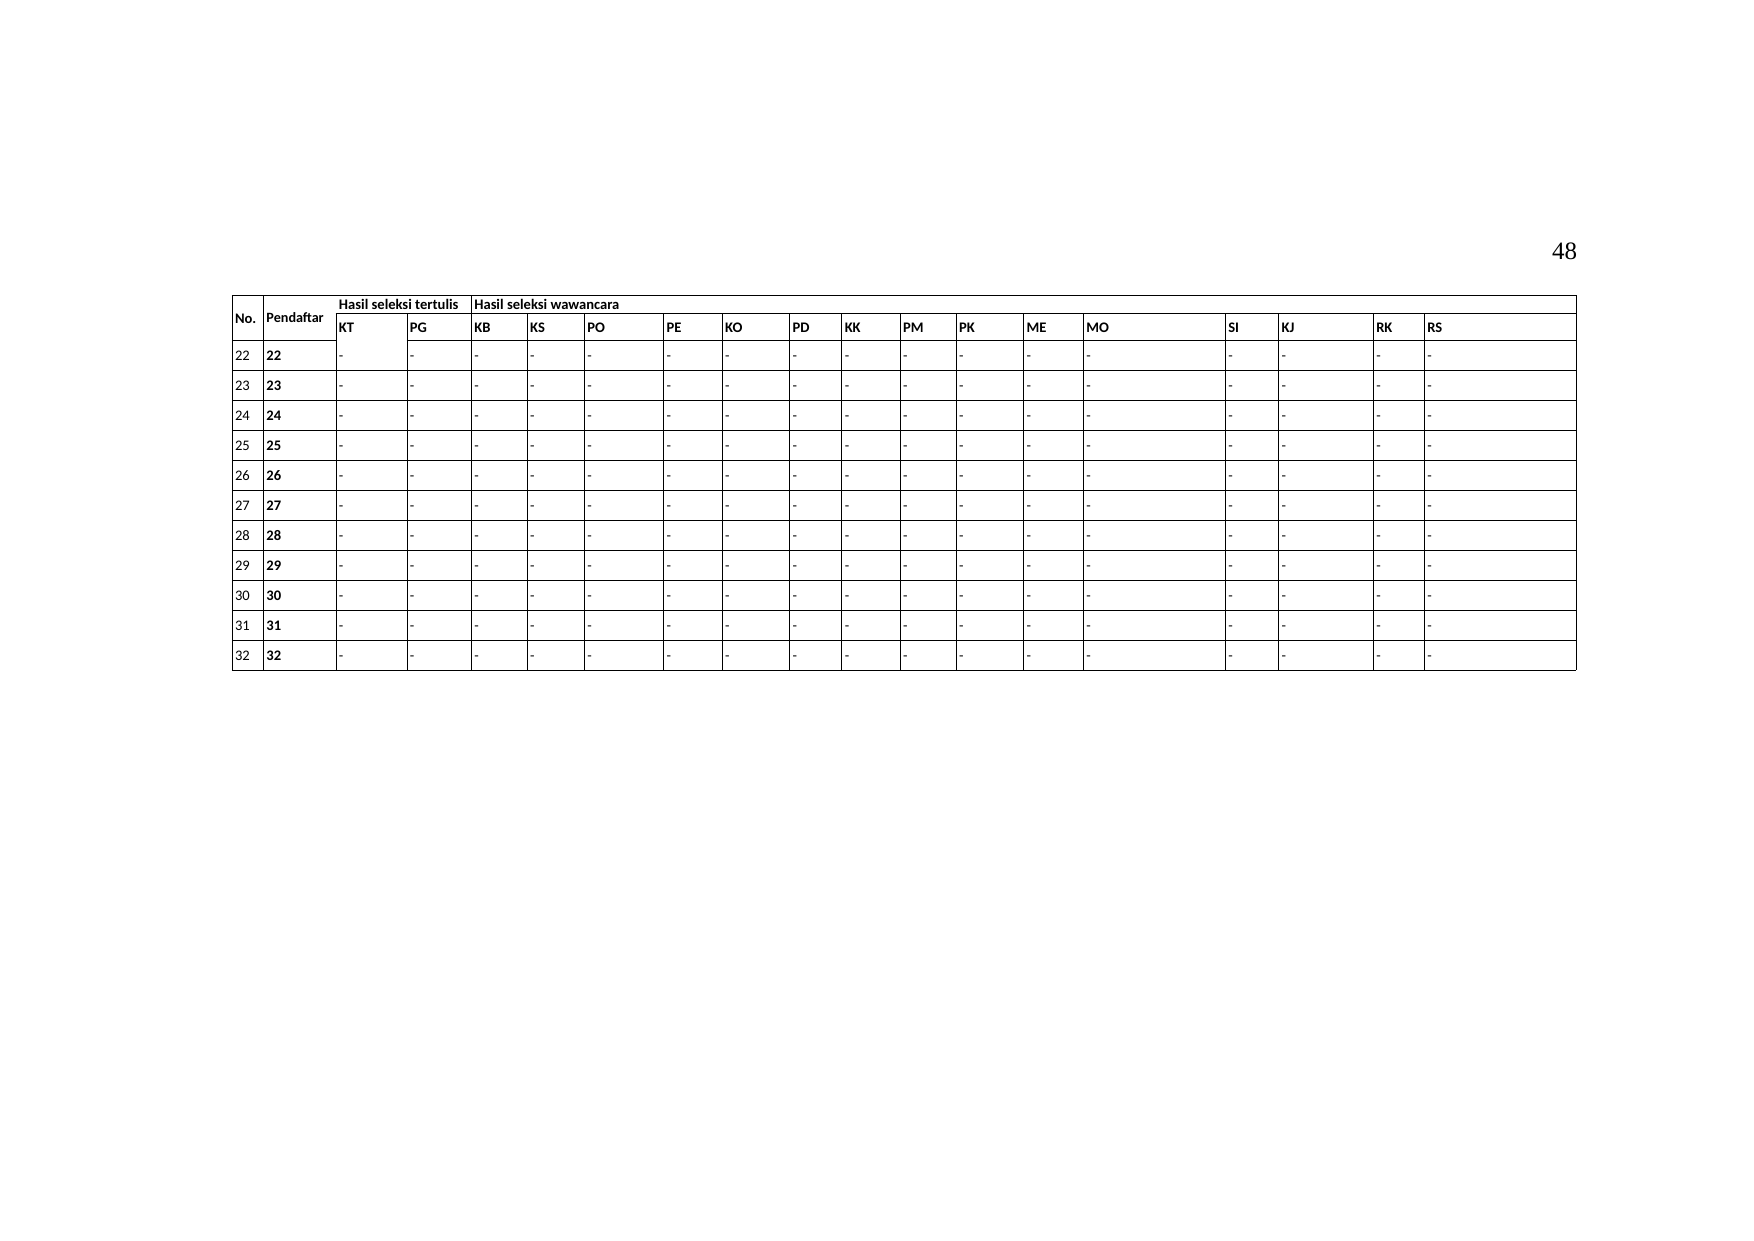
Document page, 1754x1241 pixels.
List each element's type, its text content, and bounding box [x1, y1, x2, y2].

table_cell - [585, 611, 663, 640]
table_cell 25 [264, 431, 336, 460]
table_cell - [528, 341, 584, 370]
table_cell 23 [233, 371, 263, 400]
table_cell - [723, 491, 789, 520]
table_cell - [337, 340, 407, 370]
table_cell - [528, 521, 584, 550]
table_cell 27 [233, 491, 263, 520]
table_cell - [472, 581, 527, 610]
table_cell 26 [233, 461, 263, 490]
table_cell - [1425, 551, 1576, 580]
table_cell - [790, 431, 841, 460]
table_cell - [901, 551, 956, 580]
table_cell - [901, 581, 956, 610]
table_cell - [337, 521, 407, 550]
table_cell - [1226, 371, 1278, 400]
table_cell RK [1374, 314, 1424, 340]
table_cell 23 [264, 371, 336, 400]
table_cell - [790, 521, 841, 550]
table_cell - [842, 461, 900, 490]
table_cell - [842, 521, 900, 550]
table_cell - [528, 611, 584, 640]
table_cell - [1084, 611, 1225, 640]
table_cell - [901, 491, 956, 520]
table_cell - [957, 371, 1023, 400]
table_cell - [1226, 401, 1278, 430]
table_cell - [337, 371, 407, 400]
table_cell - [1084, 461, 1225, 490]
table_cell - [1084, 401, 1225, 430]
table_cell - [790, 641, 841, 670]
table_cell 31 [264, 611, 336, 640]
table_cell - [901, 461, 956, 490]
table_cell - [957, 581, 1023, 610]
table_cell - [957, 341, 1023, 370]
table_cell - [1279, 611, 1373, 640]
table_cell - [1024, 521, 1083, 550]
table_cell - [723, 521, 789, 550]
table_cell - [1374, 401, 1424, 430]
table_cell - [1425, 341, 1576, 370]
table_cell - [957, 401, 1023, 430]
table_header Pendaftar [264, 296, 336, 340]
table_cell 32 [233, 641, 263, 670]
table_cell - [790, 371, 841, 400]
table_cell PD [790, 314, 841, 340]
table_cell - [664, 611, 722, 640]
table_cell - [472, 461, 527, 490]
table_cell - [1024, 431, 1083, 460]
table_cell - [664, 581, 722, 610]
table_cell - [1084, 581, 1225, 610]
table_cell - [723, 341, 789, 370]
table_cell - [1024, 641, 1083, 670]
table_cell 28 [233, 521, 263, 550]
table_cell - [957, 641, 1023, 670]
table_cell - [337, 581, 407, 610]
table_cell - [1425, 371, 1576, 400]
table_cell - [1374, 461, 1424, 490]
table_cell PE [664, 314, 722, 340]
table_cell - [664, 401, 722, 430]
table_cell 26 [264, 461, 336, 490]
table_cell - [664, 491, 722, 520]
table_cell - [472, 551, 527, 580]
table_cell - [1226, 341, 1278, 370]
table_cell - [1425, 611, 1576, 640]
table_cell - [1279, 401, 1373, 430]
table_cell - [472, 341, 527, 370]
table_cell - [1024, 341, 1083, 370]
table_cell - [1226, 521, 1278, 550]
table_cell - [1024, 461, 1083, 490]
table_cell - [408, 611, 471, 640]
table_cell - [408, 401, 471, 430]
table_cell KB [472, 314, 527, 340]
table_cell KK [842, 314, 900, 340]
table_cell - [472, 641, 527, 670]
table_cell - [664, 641, 722, 670]
table_cell - [337, 431, 407, 460]
table_cell - [664, 461, 722, 490]
table_cell 29 [233, 551, 263, 580]
table_cell - [1024, 401, 1083, 430]
table_cell - [664, 551, 722, 580]
table_cell - [1374, 611, 1424, 640]
table_cell PM [901, 314, 956, 340]
table_cell 24 [233, 401, 263, 430]
table_cell - [842, 401, 900, 430]
table_cell - [664, 341, 722, 370]
table_cell - [901, 341, 956, 370]
table_cell - [901, 521, 956, 550]
table_cell - [723, 401, 789, 430]
table_cell - [664, 521, 722, 550]
table_cell - [408, 641, 471, 670]
table_cell MO [1084, 314, 1225, 340]
table_cell 29 [264, 551, 336, 580]
table_cell - [472, 611, 527, 640]
table_cell - [842, 611, 900, 640]
table_cell - [723, 641, 789, 670]
table_cell - [1226, 641, 1278, 670]
table_cell - [337, 461, 407, 490]
table_cell - [842, 491, 900, 520]
table_cell - [842, 551, 900, 580]
table_cell - [790, 341, 841, 370]
table_cell 30 [233, 581, 263, 610]
table_cell - [408, 491, 471, 520]
table_cell - [901, 641, 956, 670]
table_cell - [1374, 431, 1424, 460]
table_cell - [842, 581, 900, 610]
table_cell - [842, 341, 900, 370]
table_cell - [1279, 641, 1373, 670]
table_cell - [842, 371, 900, 400]
table_cell - [337, 551, 407, 580]
table_cell - [842, 641, 900, 670]
table_cell - [1084, 431, 1225, 460]
table_cell - [1425, 401, 1576, 430]
table_cell - [1084, 371, 1225, 400]
table_cell - [664, 371, 722, 400]
table_cell - [1024, 551, 1083, 580]
table_cell - [723, 611, 789, 640]
table_cell - [1084, 341, 1225, 370]
table_cell - [585, 371, 663, 400]
table_cell - [957, 431, 1023, 460]
table_cell - [901, 401, 956, 430]
table_cell 32 [264, 641, 336, 670]
table_cell - [585, 431, 663, 460]
table_cell - [957, 461, 1023, 490]
table_cell - [585, 641, 663, 670]
table_cell - [585, 401, 663, 430]
table_cell - [1024, 581, 1083, 610]
table_cell - [1024, 611, 1083, 640]
table_cell - [957, 521, 1023, 550]
table_cell - [1279, 521, 1373, 550]
table_cell - [408, 551, 471, 580]
table_cell - [901, 611, 956, 640]
table_cell - [957, 611, 1023, 640]
table_cell - [1084, 641, 1225, 670]
table_cell - [408, 341, 471, 370]
table_cell 30 [264, 581, 336, 610]
table_cell - [585, 341, 663, 370]
table_cell - [1425, 581, 1576, 610]
table_cell - [337, 641, 407, 670]
table_cell - [337, 401, 407, 430]
table_header Hasil seleksi wawancara [472, 296, 1576, 313]
table_cell - [472, 401, 527, 430]
table_cell - [1226, 491, 1278, 520]
table_cell - [408, 581, 471, 610]
table_cell - [790, 581, 841, 610]
table_cell - [1374, 521, 1424, 550]
table_cell - [1084, 491, 1225, 520]
table_cell - [1279, 371, 1373, 400]
table_cell - [1374, 491, 1424, 520]
table_cell - [723, 431, 789, 460]
table_cell - [408, 371, 471, 400]
table_cell - [585, 491, 663, 520]
table_cell - [1374, 341, 1424, 370]
table_cell - [1374, 641, 1424, 670]
table_cell - [1084, 521, 1225, 550]
table_cell PG [408, 314, 471, 340]
table_cell - [1024, 371, 1083, 400]
table_cell 25 [233, 431, 263, 460]
table_cell - [408, 521, 471, 550]
table_cell - [723, 581, 789, 610]
table_cell - [528, 431, 584, 460]
table_cell - [1279, 581, 1373, 610]
table_cell - [1279, 341, 1373, 370]
table_cell - [528, 401, 584, 430]
table_cell - [528, 551, 584, 580]
table_cell - [408, 461, 471, 490]
table_cell KJ [1279, 314, 1373, 340]
table_cell - [1226, 551, 1278, 580]
table_cell - [790, 401, 841, 430]
table_cell - [1425, 521, 1576, 550]
table_cell - [1425, 491, 1576, 520]
table_cell - [472, 491, 527, 520]
table_cell - [337, 491, 407, 520]
table_cell - [1425, 461, 1576, 490]
table_cell 22 [233, 341, 263, 370]
table_cell KT [337, 314, 407, 340]
table_cell - [1425, 641, 1576, 670]
table_cell - [337, 611, 407, 640]
table_cell - [472, 371, 527, 400]
table_cell - [472, 431, 527, 460]
table_cell - [472, 521, 527, 550]
table_cell - [1279, 551, 1373, 580]
table_cell - [1279, 461, 1373, 490]
table_cell - [901, 431, 956, 460]
table_cell - [1374, 371, 1424, 400]
table_cell KS [528, 314, 584, 340]
table_cell - [957, 491, 1023, 520]
table_header Hasil seleksi tertulis [336, 296, 471, 313]
table_cell - [1024, 491, 1083, 520]
table_cell - [723, 461, 789, 490]
table_cell - [957, 551, 1023, 580]
table_header No. [233, 296, 263, 340]
table_cell - [1226, 611, 1278, 640]
table_cell - [1226, 461, 1278, 490]
table_cell - [585, 551, 663, 580]
table_cell - [790, 461, 841, 490]
table_cell - [528, 491, 584, 520]
table_cell - [528, 461, 584, 490]
table_cell PO [585, 314, 663, 340]
table_cell - [1279, 431, 1373, 460]
table_cell 28 [264, 521, 336, 550]
table_cell - [585, 461, 663, 490]
table_cell - [1374, 551, 1424, 580]
table_cell - [664, 431, 722, 460]
table_cell SI [1226, 314, 1278, 340]
table_cell 27 [264, 491, 336, 520]
table_cell - [790, 491, 841, 520]
table_cell - [1226, 581, 1278, 610]
table_cell RS [1425, 314, 1576, 340]
table_cell 31 [233, 611, 263, 640]
table_cell PK [957, 314, 1023, 340]
table_cell - [790, 611, 841, 640]
table_cell - [528, 581, 584, 610]
table_cell ME [1024, 314, 1083, 340]
table_cell - [901, 371, 956, 400]
table_cell - [1279, 491, 1373, 520]
table_cell - [585, 521, 663, 550]
table_cell - [1226, 431, 1278, 460]
table_cell - [842, 431, 900, 460]
table_cell - [790, 551, 841, 580]
table_cell 24 [264, 401, 336, 430]
table_cell - [528, 371, 584, 400]
table_cell - [1374, 581, 1424, 610]
table_cell 22 [264, 341, 336, 370]
table_cell KO [723, 314, 789, 340]
table_cell - [1084, 551, 1225, 580]
table_cell - [408, 431, 471, 460]
table_cell - [585, 581, 663, 610]
table_cell - [1425, 431, 1576, 460]
table_cell - [723, 371, 789, 400]
table_cell - [528, 641, 584, 670]
table_cell - [723, 551, 789, 580]
